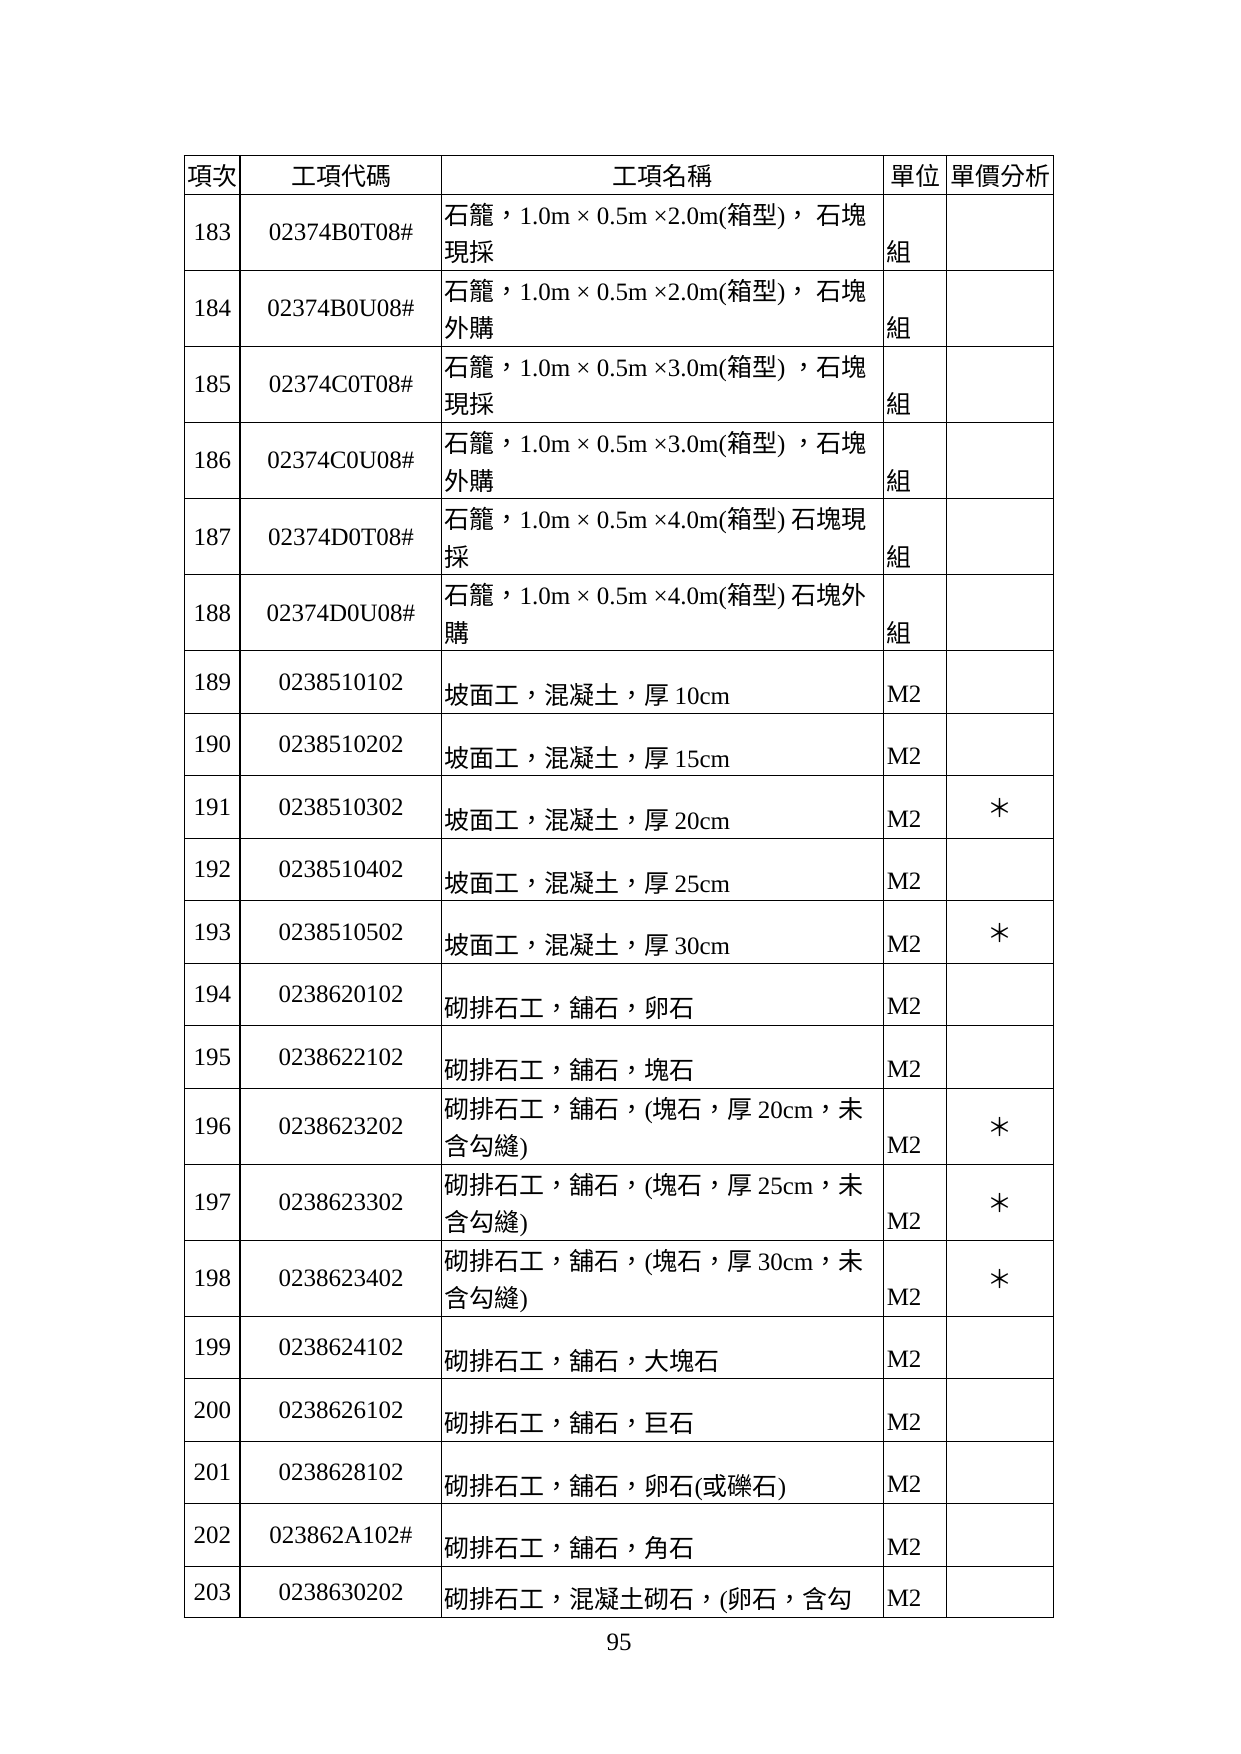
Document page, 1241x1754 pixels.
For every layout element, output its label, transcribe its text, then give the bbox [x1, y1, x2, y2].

table_cell 0238510102 [241, 651, 441, 712]
table_cell 023862A102# [241, 1504, 441, 1566]
table_cell [947, 1379, 1053, 1441]
table_cell [947, 651, 1053, 712]
table_cell 坡面工，混凝土，厚15cm [442, 714, 883, 775]
table_cell 組 [884, 575, 946, 650]
table_cell [947, 1317, 1053, 1378]
table_cell M2 [884, 964, 946, 1025]
table_cell 0238620102 [241, 964, 441, 1025]
table_cell 02374B0U08# [241, 271, 441, 346]
table_cell [947, 839, 1053, 900]
table_cell 194 [185, 964, 239, 1025]
table_cell [947, 1442, 1053, 1503]
table_cell 190 [185, 714, 239, 775]
table_cell 189 [185, 651, 239, 712]
table_cell M2 [884, 839, 946, 900]
table_cell 195 [185, 1026, 239, 1087]
table_cell 0238510402 [241, 839, 441, 900]
table_cell [947, 575, 1053, 650]
table_cell 192 [185, 839, 239, 900]
table_cell 202 [185, 1504, 239, 1566]
table_cell M2 [884, 1317, 946, 1378]
table_cell M2 [884, 1504, 946, 1566]
table_cell M2 [884, 1379, 946, 1441]
table_cell 石籠，1.0m × 0.5m ×4.0m(箱型) 石塊現採 [442, 499, 883, 574]
table_cell [947, 347, 1053, 422]
table_cell 200 [185, 1379, 239, 1441]
table_cell ＊ [947, 901, 1053, 962]
table_cell 坡面工，混凝土，厚25cm [442, 839, 883, 900]
table_cell M2 [884, 901, 946, 962]
table_cell [947, 499, 1053, 574]
table_cell 0238626102 [241, 1379, 441, 1441]
table_cell M2 [884, 714, 946, 775]
table_cell [947, 1567, 1053, 1617]
table_cell 0238623202 [241, 1089, 441, 1163]
table_cell [947, 964, 1053, 1025]
table_cell 石籠，1.0m × 0.5m ×2.0m(箱型)， 石塊現採 [442, 195, 883, 270]
table_cell ＊ [947, 776, 1053, 837]
table_cell 組 [884, 271, 946, 346]
table_cell 砌排石工，舖石，(塊石，厚20cm，未含勾縫) [442, 1089, 883, 1163]
table_header 單位 [884, 156, 946, 194]
table_cell M2 [884, 1089, 946, 1163]
table_cell 組 [884, 347, 946, 422]
table_cell 185 [185, 347, 239, 422]
table_cell 砌排石工，混凝土砌石，(卵石，含勾 [442, 1567, 883, 1617]
table_cell 砌排石工，舖石，卵石 [442, 964, 883, 1025]
table_cell 198 [185, 1241, 239, 1316]
table_cell [947, 714, 1053, 775]
table_cell [947, 195, 1053, 270]
table_cell 0238623402 [241, 1241, 441, 1316]
table_cell 186 [185, 423, 239, 498]
table_cell 0238510302 [241, 776, 441, 837]
table_cell 0238622102 [241, 1026, 441, 1087]
table_cell ＊ [947, 1165, 1053, 1239]
table_cell 184 [185, 271, 239, 346]
table_cell 砌排石工，舖石，塊石 [442, 1026, 883, 1087]
table_cell 197 [185, 1165, 239, 1239]
table_cell [947, 271, 1053, 346]
table_cell 203 [185, 1567, 239, 1617]
table_cell ＊ [947, 1089, 1053, 1163]
table_cell M2 [884, 1026, 946, 1087]
table_cell 188 [185, 575, 239, 650]
table_cell M2 [884, 1442, 946, 1503]
table_cell 石籠，1.0m × 0.5m ×3.0m(箱型) ，石塊現採 [442, 347, 883, 422]
table_cell 0238623302 [241, 1165, 441, 1239]
table_cell 187 [185, 499, 239, 574]
table_cell 02374D0T08# [241, 499, 441, 574]
table_cell 石籠，1.0m × 0.5m ×2.0m(箱型)， 石塊外購 [442, 271, 883, 346]
table_cell 196 [185, 1089, 239, 1163]
table_cell ＊ [947, 1241, 1053, 1316]
table_header 工項代碼 [241, 156, 441, 194]
table_cell 坡面工，混凝土，厚20cm [442, 776, 883, 837]
table_cell 組 [884, 423, 946, 498]
table_cell 砌排石工，舖石，大塊石 [442, 1317, 883, 1378]
table_cell 坡面工，混凝土，厚30cm [442, 901, 883, 962]
table_cell 組 [884, 195, 946, 270]
table_cell 183 [185, 195, 239, 270]
table_cell 砌排石工，舖石，角石 [442, 1504, 883, 1566]
table_cell 石籠，1.0m × 0.5m ×4.0m(箱型) 石塊外購 [442, 575, 883, 650]
table_cell 組 [884, 499, 946, 574]
table_header 項次 [185, 156, 239, 194]
table_cell 砌排石工，舖石，(塊石，厚25cm，未含勾縫) [442, 1165, 883, 1239]
table_cell 201 [185, 1442, 239, 1503]
table_cell M2 [884, 776, 946, 837]
table_cell [947, 423, 1053, 498]
table_cell 砌排石工，舖石，巨石 [442, 1379, 883, 1441]
table_cell 02374C0T08# [241, 347, 441, 422]
table_cell 199 [185, 1317, 239, 1378]
table_cell M2 [884, 1567, 946, 1617]
table_cell M2 [884, 1165, 946, 1239]
table_cell 0238510502 [241, 901, 441, 962]
table_cell 坡面工，混凝土，厚10cm [442, 651, 883, 712]
table_cell [947, 1026, 1053, 1087]
table_cell 02374D0U08# [241, 575, 441, 650]
table_cell [947, 1504, 1053, 1566]
table_cell 0238630202 [241, 1567, 441, 1617]
table_cell M2 [884, 651, 946, 712]
table_cell 砌排石工，舖石，卵石(或礫石) [442, 1442, 883, 1503]
table_cell 0238624102 [241, 1317, 441, 1378]
table_cell 石籠，1.0m × 0.5m ×3.0m(箱型) ，石塊外購 [442, 423, 883, 498]
table_cell M2 [884, 1241, 946, 1316]
table_header 工項名稱 [442, 156, 883, 194]
table_cell 0238510202 [241, 714, 441, 775]
table_cell 0238628102 [241, 1442, 441, 1503]
table_cell 193 [185, 901, 239, 962]
table_cell 02374B0T08# [241, 195, 441, 270]
table_cell 02374C0U08# [241, 423, 441, 498]
table_header 單價分析 [947, 156, 1053, 194]
table_cell 砌排石工，舖石，(塊石，厚30cm，未含勾縫) [442, 1241, 883, 1316]
table_cell 191 [185, 776, 239, 837]
